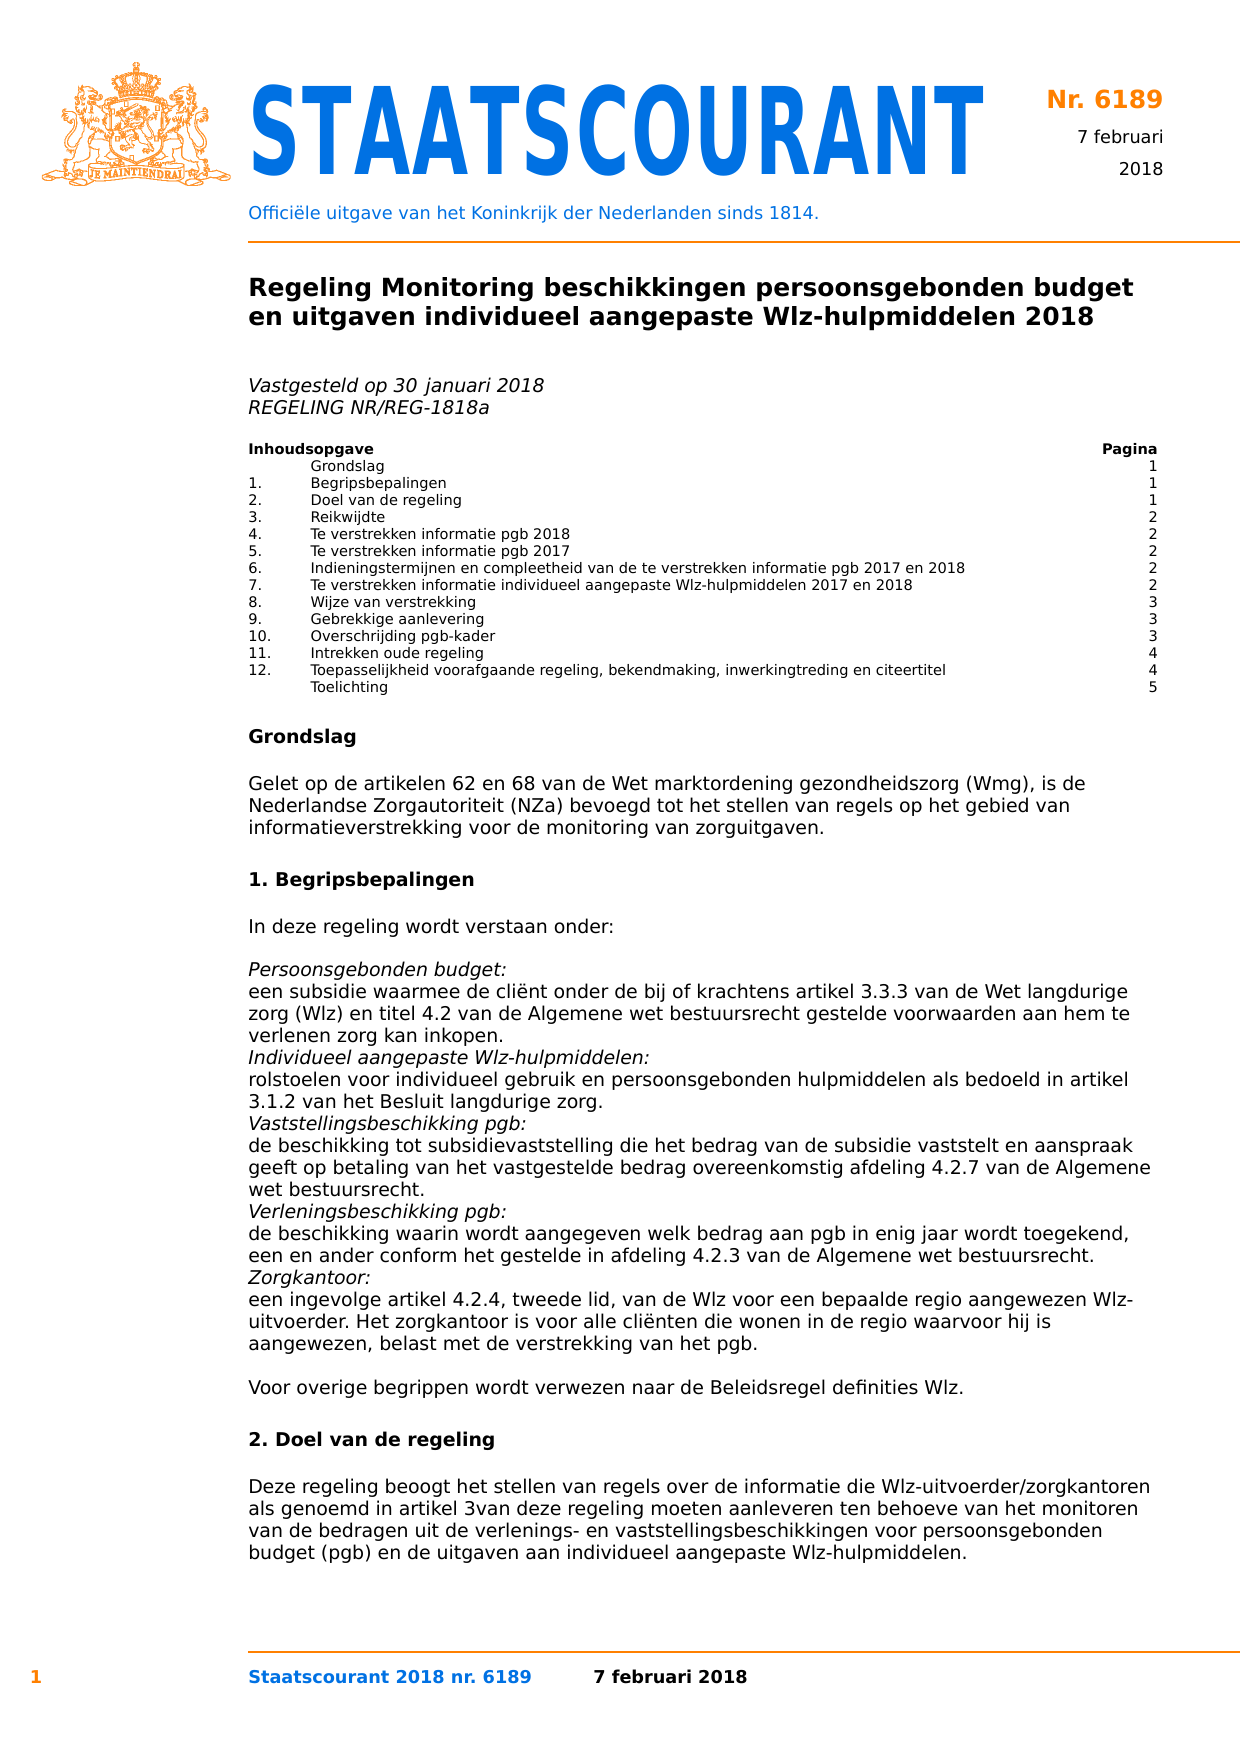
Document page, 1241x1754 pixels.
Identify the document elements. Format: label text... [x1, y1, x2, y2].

table_cell Toepasselijkheid voorafgaande regeling, bekendmaking, inwerkingtreding en citeertitel [305, 662, 1050, 679]
table_cell 2 [1050, 509, 1163, 526]
subtitle 2. Doel van de regeling [248, 1429, 1163, 1451]
table_cell 2 [1050, 543, 1163, 560]
table_cell 7 februari [998, 121, 1240, 153]
table_cell Intrekken oude regeling [305, 645, 1050, 662]
text de beschikking tot subsidievaststelling die het bedrag van de subsidie vaststelt en aanspraak geeft op betaling van het vastgestelde bedrag overeenkomstig afdeling 4.2.7 van de Algemene wet bestuursrecht. [248, 1135, 1163, 1201]
text Zorgkantoor: [248, 1267, 1163, 1289]
table_cell Te verstrekken informatie pgb 2018 [305, 526, 1050, 543]
subtitle Grondslag [248, 726, 1163, 748]
table_cell 3 [1050, 611, 1163, 628]
table_cell 2 [1050, 560, 1163, 577]
text de beschikking waarin wordt aangegeven welk bedrag aan pgb in enig jaar wordt toegekend, een en ander conform het gestelde in afdeling 4.2.3 van de Algemene wet bestuursrecht. [248, 1223, 1163, 1267]
table_cell Wijze van verstrekking [305, 594, 1050, 611]
table_cell 1 [1050, 492, 1163, 509]
table_cell 4 [1050, 645, 1163, 662]
table_cell Grondslag [305, 458, 1050, 475]
text Vaststellingsbeschikking pgb: [248, 1113, 1163, 1135]
subtitle 1. Begripsbepalingen [248, 868, 1163, 891]
text Deze regeling beoogt het stellen van regels over de informatie die Wlz-uitvoerder/zorgkantoren als genoemd in artikel 3van deze regeling moeten aanleveren ten behoeve van het monitoren van de bedragen uit de verlenings- en vaststellingsbeschikkingen voor persoonsgebonden budget (pgb) en de uitgaven aan individueel aangepaste Wlz-hulpmiddelen. [248, 1476, 1163, 1564]
table_cell Toelichting [305, 679, 1050, 696]
table_cell [248, 458, 304, 475]
table_cell 6. [248, 560, 304, 577]
table_cell 1. [248, 475, 304, 492]
table_cell 9. [248, 611, 304, 628]
subtitle Regeling Monitoring beschikkingen persoonsgebonden budget en uitgaven individueel aangepaste Wlz-hulpmiddelen 2018 [248, 273, 1163, 331]
text een ingevolge artikel 4.2.4, tweede lid, van de Wlz voor een bepaalde regio aangewezen Wlz-uitvoerder. Het zorgkantoor is voor alle cliënten die wonen in de regio waarvoor hij is aangewezen, belast met de verstrekking van het pgb. [248, 1289, 1163, 1355]
table_cell Overschrijding pgb-kader [305, 628, 1050, 645]
text Vastgesteld op 30 januari 2018 [248, 375, 1163, 397]
text In deze regeling wordt verstaan onder: [248, 916, 1163, 937]
table_cell 3 [1050, 594, 1163, 611]
table_cell 10. [248, 628, 304, 645]
table_cell 1 [1050, 475, 1163, 492]
table_cell 3. [248, 509, 304, 526]
table_cell Begripsbepalingen [305, 475, 1050, 492]
text Gelet op de artikelen 62 en 68 van de Wet marktordening gezondheidszorg (Wmg), is de Nederlandse Zorgautoriteit (NZa) bevoegd tot het stellen van regels op het gebied van informatieverstrekking voor de monitoring van zorguitgaven. [248, 773, 1163, 838]
table_header Inhoudsopgave [248, 441, 1050, 458]
table_cell Te verstrekken informatie individueel aangepaste Wlz-hulpmiddelen 2017 en 2018 [305, 577, 1050, 594]
table_cell 1 [1050, 458, 1163, 475]
table_cell 3 [1050, 628, 1163, 645]
table_cell 11. [248, 645, 304, 662]
table_cell 12. [248, 662, 304, 679]
table_cell Te verstrekken informatie pgb 2017 [305, 543, 1050, 560]
table_cell Gebrekkige aanlevering [305, 611, 1050, 628]
text Persoonsgebonden budget: [248, 959, 1163, 981]
table_cell 7. [248, 577, 304, 594]
text rolstoelen voor individueel gebruik en persoonsgebonden hulpmiddelen als bedoeld in artikel 3.1.2 van het Besluit langdurige zorg. [248, 1069, 1163, 1113]
table_cell Reikwijdte [305, 509, 1050, 526]
table_header STAATSCOURANT [248, 62, 998, 203]
text Voor overige begrippen wordt verwezen naar de Beleidsregel definities Wlz. [248, 1377, 1163, 1399]
table_cell 4. [248, 526, 304, 543]
text een subsidie waarmee de cliënt onder de bij of krachtens artikel 3.3.3 van de Wet langdurige zorg (Wlz) en titel 4.2 van de Algemene wet bestuursrecht gestelde voorwaarden aan hem te verlenen zorg kan inkopen. [248, 981, 1163, 1047]
table_cell Doel van de regeling [305, 492, 1050, 509]
table_cell 2 [1050, 526, 1163, 543]
text Verleningsbeschikking pgb: [248, 1201, 1163, 1223]
table_header Nr. 6189 [998, 62, 1240, 121]
text REGELING NR/REG-1818a [248, 397, 1163, 419]
table_header Pagina [1050, 441, 1163, 458]
table_cell 5. [248, 543, 304, 560]
table_cell Indieningstermijnen en compleetheid van de te verstrekken informatie pgb 2017 en 2018 [305, 560, 1050, 577]
table_header [25, 62, 248, 241]
text Individueel aangepaste Wlz-hulpmiddelen: [248, 1047, 1163, 1069]
table_cell 4 [1050, 662, 1163, 679]
table_cell 2018 [998, 153, 1240, 203]
table_cell 8. [248, 594, 304, 611]
table_cell 2. [248, 492, 304, 509]
table_cell 2 [1050, 577, 1163, 594]
table_cell [248, 679, 304, 696]
picture [41, 62, 231, 186]
table_cell Officiële uitgave van het Koninkrijk der Nederlanden sinds 1814. [248, 203, 1240, 241]
table_cell 5 [1050, 679, 1163, 696]
